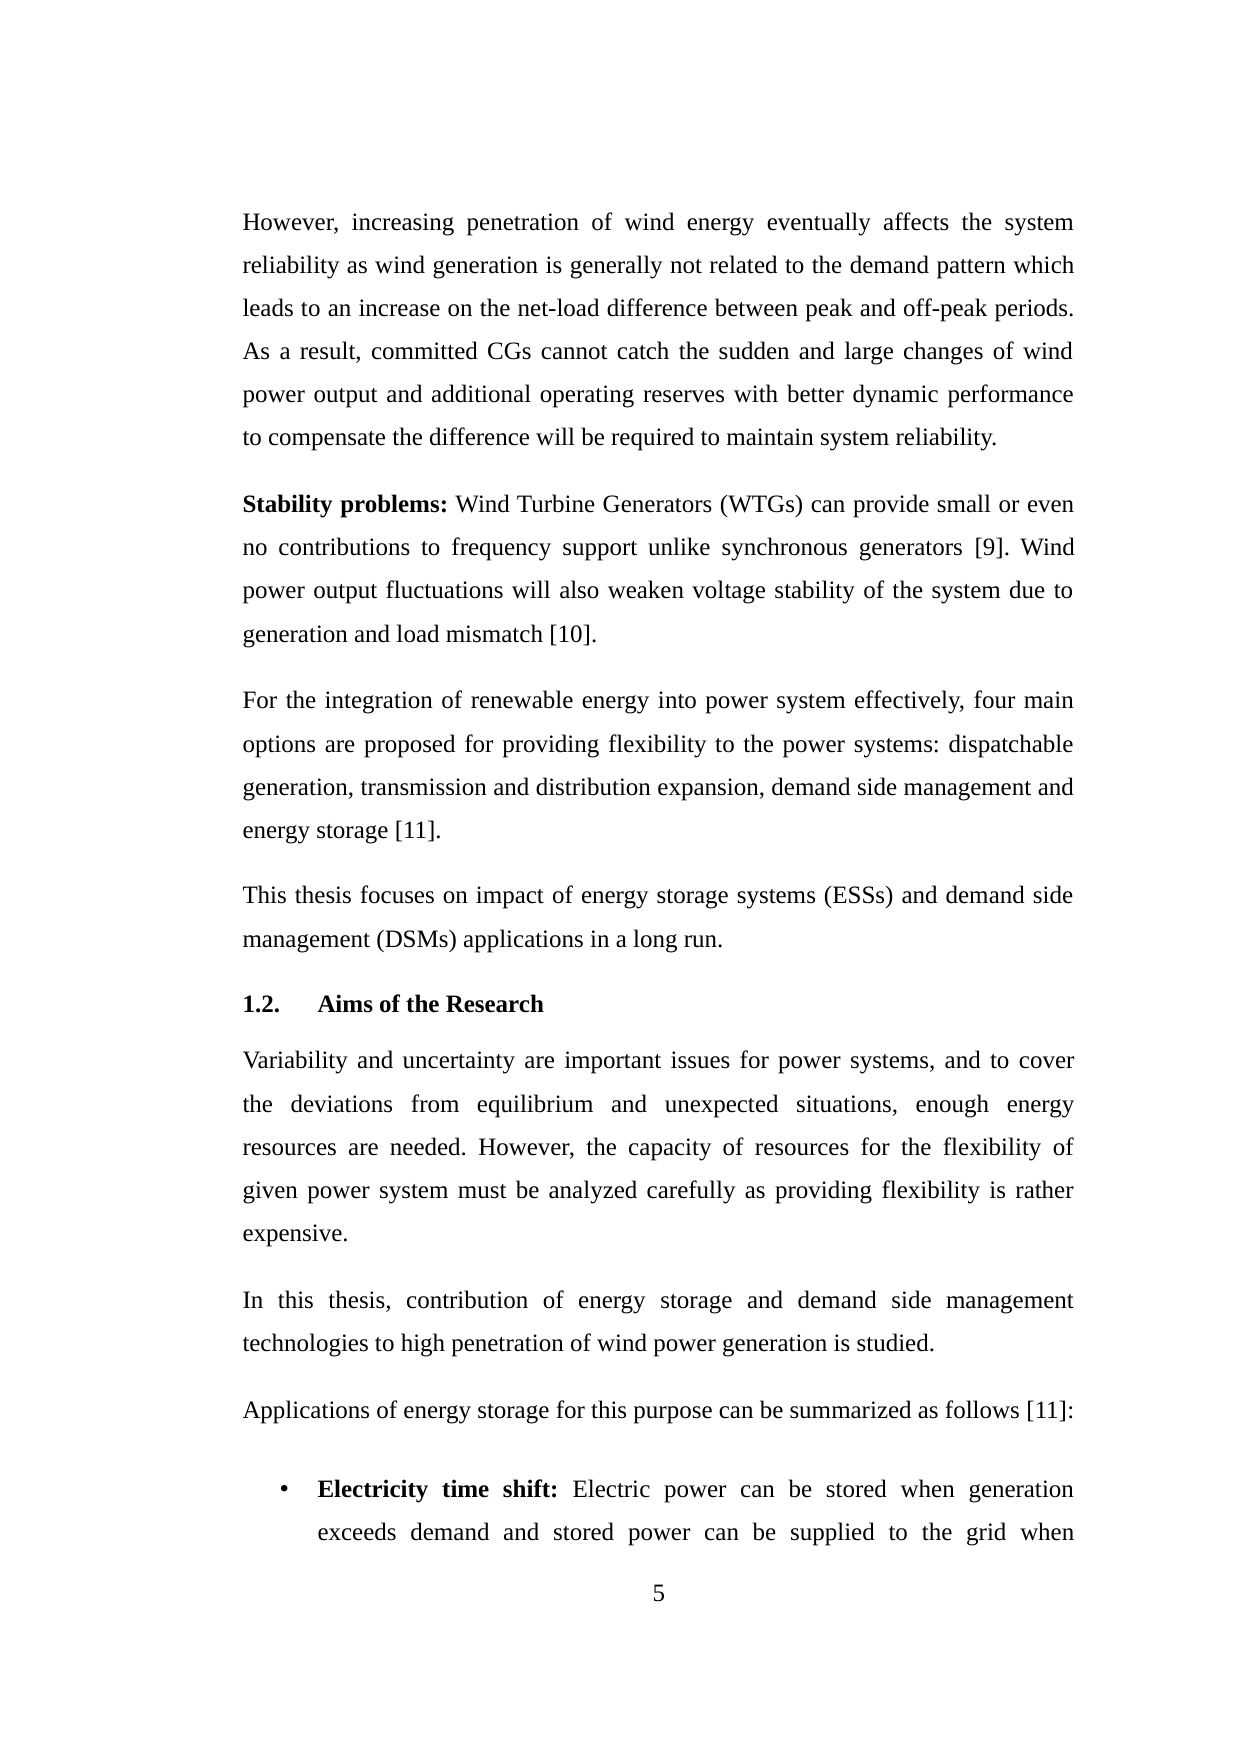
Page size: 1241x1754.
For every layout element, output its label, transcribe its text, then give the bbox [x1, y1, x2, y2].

text This thesis focuses on impact of energy storage systems (ESSs) and demand side management (DSMs) applications in a long run. [242, 881, 1075, 952]
text Applications of energy storage for this purpose can be summarized as follows [11]⁠: [242, 1395, 1075, 1424]
text In this thesis, contribution of energy storage and demand side management technologies to high penetration of wind power generation is studied. [242, 1285, 1075, 1357]
text Variability and uncertainty are important issues for power systems, and to cover the deviations from equilibrium and unexpected situations, enough energy resources are needed. However, the capacity of resources for the flexibility of given power system must be analyzed carefully as providing flexibility is rather expensive. [242, 1046, 1075, 1247]
text For the integration of renewable energy into power system effectively, four main options are proposed for providing flexibility to the power systems: dispatchable generation, transmission and distribution expansion, demand side management and energy storage [11]⁠. [242, 686, 1075, 844]
list Electricity time shift: Electric power can be stored when generation exceeds demand and stored power can be supplied to the grid when [280, 1474, 1075, 1546]
text Stability problems: Wind Turbine Generators (WTGs) can provide small or even no contributions to frequency support unlike synchronous generators [9]⁠. Wind power output fluctuations will also weaken voltage stability of the system due to generation and load mismatch [10]⁠. [242, 489, 1075, 647]
text However, increasing penetration of wind energy eventually affects the system reliability as wind generation is generally not related to the demand pattern which leads to an increase on the net-load difference between peak and off-peak periods. As a result, committed CGs cannot catch the sudden and large changes of wind power output and additional operating reserves with better dynamic performance to compensate the difference will be required to maintain system reliability. [242, 207, 1075, 451]
subtitle Aims of the Research [242, 989, 1075, 1018]
